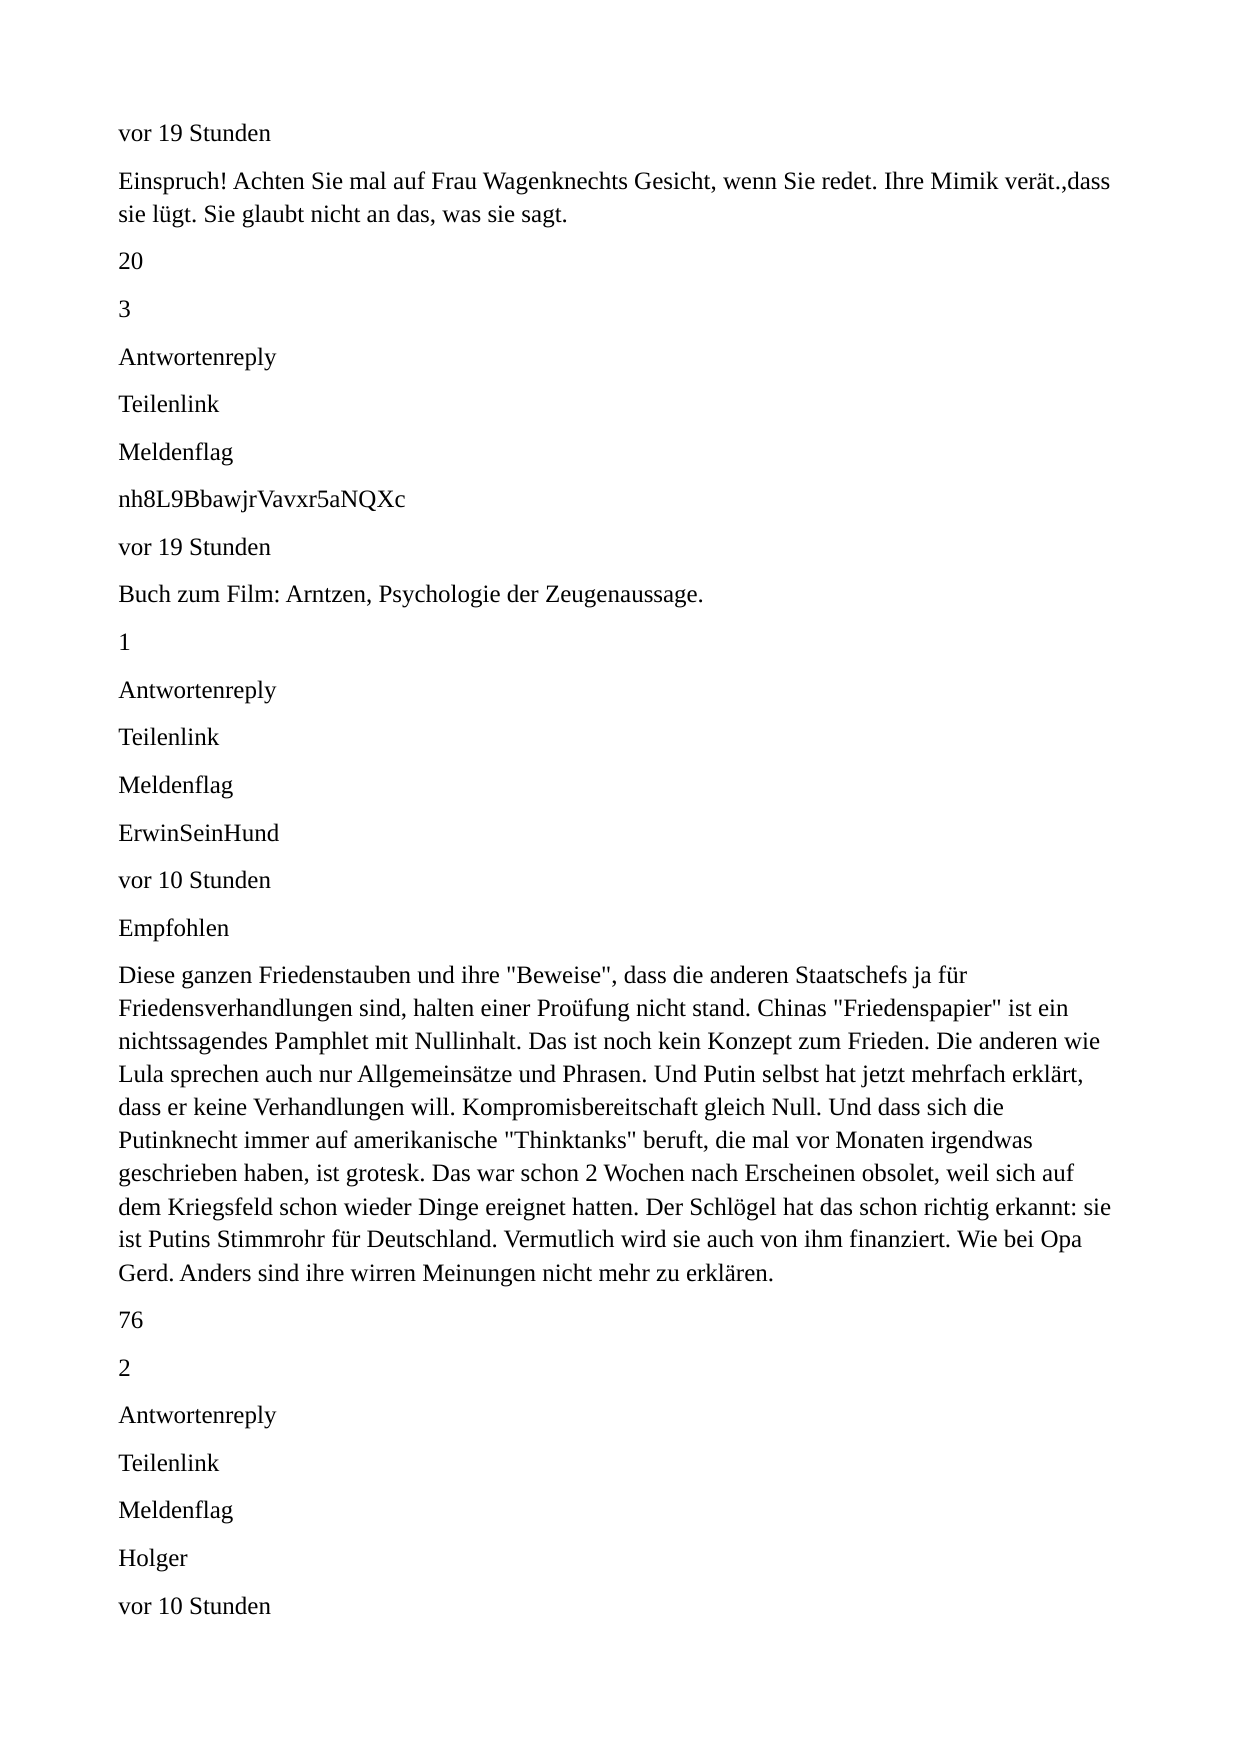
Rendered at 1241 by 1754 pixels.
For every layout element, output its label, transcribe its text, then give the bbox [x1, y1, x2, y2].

text 20 [118, 246, 1122, 275]
text Antwortenreply [118, 1400, 1122, 1429]
text Diese ganzen Friedenstauben und ihre "Beweise", dass die anderen Staatschefs ja für Friedensverhandlungen sind, halten einer Proüfung nicht stand. Chinas "Friedenspapier" ist ein nichtssagendes Pamphlet mit Nullinhalt. Das ist noch kein Konzept zum Frieden. Die anderen wie Lula sprechen auch nur Allgemeinsätze und Phrasen. Und Putin selbst hat jetzt mehrfach erklärt, dass er keine Verhandlungen will. Kompromisbereitschaft gleich Null. Und dass sich die Putinknecht immer auf amerikanische "Thinktanks" beruft, die mal vor Monaten irgendwas geschrieben haben, ist grotesk. Das war schon 2 Wochen nach Erscheinen obsolet, weil sich auf dem Kriegsfeld schon wieder Dinge ereignet hatten. Der Schlögel hat das schon richtig erkannt: sie ist Putins Stimmrohr für Deutschland. Vermutlich wird sie auch von ihm finanziert. Wie bei Opa Gerd. Anders sind ihre wirren Meinungen nicht mehr zu erklären. [118, 960, 1122, 1286]
text Antwortenreply [118, 675, 1122, 703]
text Einspruch! Achten Sie mal auf Frau Wagenknechts Gesicht, wenn Sie redet. Ihre Mimik verät.,dass sie lügt. Sie glaubt nicht an das, was sie sagt. [118, 166, 1122, 227]
text Antwortenreply [118, 342, 1122, 370]
text vor 10 Stunden [118, 1591, 1122, 1619]
text Empfohlen [118, 913, 1122, 942]
text Teilenlink [118, 389, 1122, 418]
text vor 19 Stunden [118, 118, 1122, 147]
text 3 [118, 294, 1122, 323]
text ErwinSeinHund [118, 818, 1122, 846]
text 1 [118, 627, 1122, 656]
text Meldenflag [118, 1496, 1122, 1524]
text Holger [118, 1543, 1122, 1572]
text Buch zum Film: Arntzen, Psychologie der Zeugenaussage. [118, 579, 1122, 608]
text vor 19 Stunden [118, 532, 1122, 561]
text Teilenlink [118, 722, 1122, 751]
text 2 [118, 1353, 1122, 1382]
text Meldenflag [118, 437, 1122, 466]
text vor 10 Stunden [118, 865, 1122, 894]
text Teilenlink [118, 1448, 1122, 1477]
text Meldenflag [118, 770, 1122, 799]
text 76 [118, 1305, 1122, 1334]
text nh8L9BbawjrVavxr5aNQXc [118, 484, 1122, 513]
